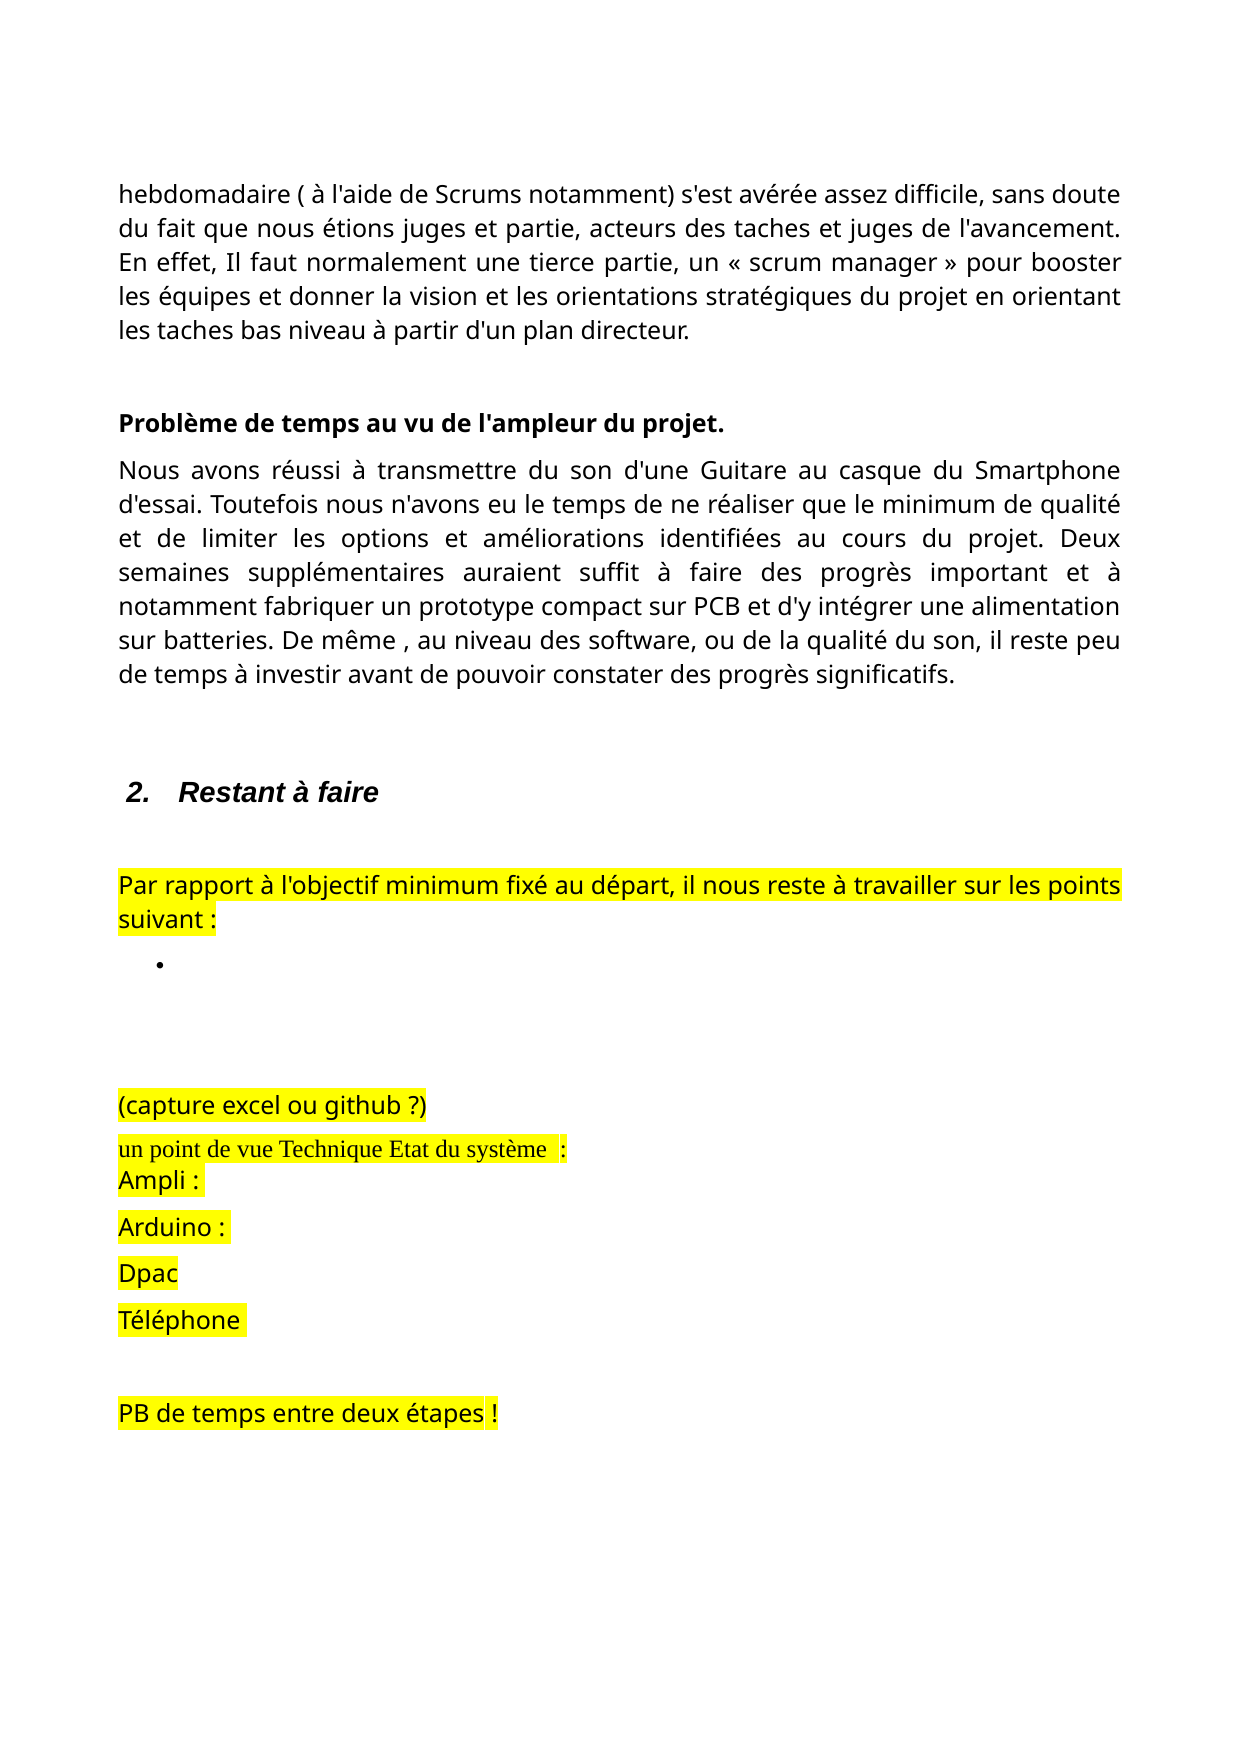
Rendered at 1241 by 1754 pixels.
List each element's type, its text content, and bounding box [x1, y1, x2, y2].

text Dpac [118, 1256, 1122, 1290]
text un point de vue Technique Etat du système : [118, 1134, 1122, 1163]
text Nous avons réussi à transmettre du son d'une Guitare au casque du Smartphone d'essai. Toutefois nous n'avons eu le temps de ne réaliser que le minimum de qualité et de limiter les options et améliorations identifiées au cours du projet. Deux semaines supplémentaires auraient suffit à faire des progrès important et à notamment fabriquer un prototype compact sur PCB et d'y intégrer une alimentation sur batteries. De même , au niveau des software, ou de la qualité du son, il reste peu de temps à investir avant de pouvoir constater des progrès significatifs. [118, 452, 1122, 691]
text Ampli : [118, 1163, 1122, 1197]
text Arduino : [118, 1209, 1122, 1244]
text Problème de temps au vu de l'ampleur du projet. [118, 406, 1122, 440]
text (capture excel ou github ?) [118, 1088, 1122, 1122]
text PB de temps entre deux étapes ! [118, 1396, 1122, 1430]
text hebdomadaire ( à l'aide de Scrums notamment) s'est avérée assez difficile, sans doute du fait que nous étions juges et partie, acteurs des taches et juges de l'avancement. En effet, Il faut normalement une tierce partie, un « scrum manager » pour booster les équipes et donner la vision et les orientations stratégiques du projet en orientant les taches bas niveau à partir d'un plan directeur. [118, 176, 1122, 347]
text Par rapport à l'objectif minimum fixé au départ, il nous reste à travailler sur les points suivant : [118, 867, 1122, 936]
subtitle Restant à faire [118, 775, 1122, 808]
text Téléphone [118, 1303, 1122, 1337]
